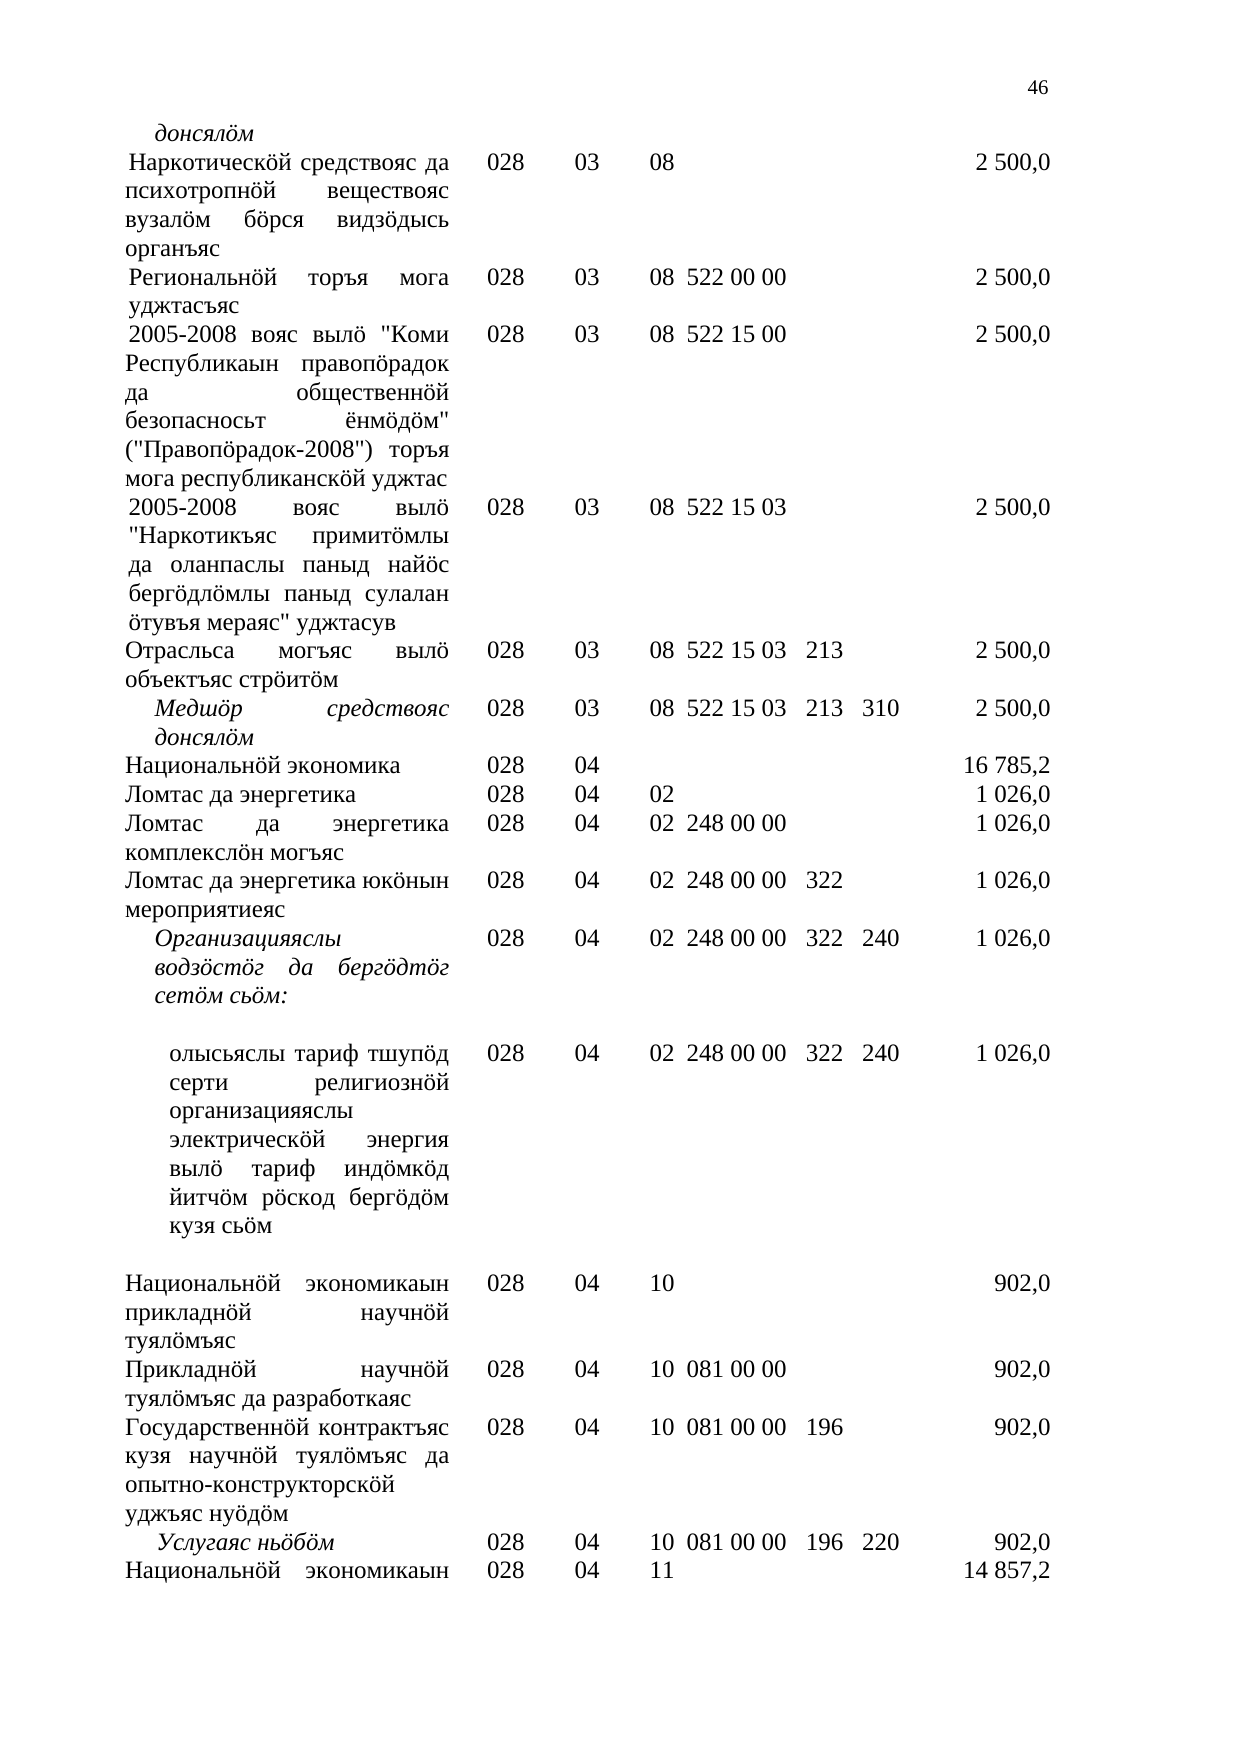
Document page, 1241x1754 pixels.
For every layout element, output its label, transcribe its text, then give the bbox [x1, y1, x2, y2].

table_cell 2 500,0 [905, 262, 1056, 319]
table_cell [680, 1556, 793, 1584]
table_cell 10 [605, 1412, 680, 1527]
table_cell [849, 636, 905, 693]
table_cell 522 00 00 [680, 262, 793, 319]
table_cell 03 [530, 492, 605, 636]
table_cell 240 [849, 1038, 905, 1268]
table_cell 248 00 00 [680, 923, 793, 1038]
table_cell 902,0 [905, 1527, 1056, 1556]
table_cell 11 [605, 1556, 680, 1584]
table_cell 196 [793, 1527, 849, 1556]
table_cell 04 [530, 1354, 605, 1412]
table_cell 08 [605, 147, 680, 262]
table_cell 03 [530, 636, 605, 693]
table_cell [793, 808, 849, 866]
table_cell [530, 118, 605, 147]
table_cell 522 15 03 [680, 636, 793, 693]
table_cell [680, 751, 793, 779]
table_cell 322 [793, 923, 849, 1038]
table_cell [849, 118, 905, 147]
table_cell 04 [530, 808, 605, 866]
table_cell 02 [605, 808, 680, 866]
table_cell 1 026,0 [905, 923, 1056, 1038]
table_cell 028 [455, 262, 530, 319]
table_cell 10 [605, 1527, 680, 1556]
table_cell 248 00 00 [680, 808, 793, 866]
table_cell [793, 751, 849, 779]
table_cell 902,0 [905, 1268, 1056, 1354]
table_cell 2 500,0 [905, 636, 1056, 693]
table_cell 2 500,0 [905, 492, 1056, 636]
table_cell 028 [455, 147, 530, 262]
table_cell [849, 1412, 905, 1527]
table_cell 2005-2008 вояс вылö "Коми Республикаын правопöрадок да общественнöй безопасносьт ёнмöдöм" ("Правопöрадок-2008") торъя мога республиканскöй уджтас [119, 319, 455, 492]
table_cell 081 00 00 [680, 1354, 793, 1412]
table_cell 08 [605, 262, 680, 319]
table_cell Государственнöй контрактъяс кузя научнöй туялöмъяс да опытно-конструкторскöй уджъяс нуöдöм [119, 1412, 455, 1527]
table_cell 04 [530, 1556, 605, 1584]
table_cell [793, 319, 849, 492]
table_cell донсялöм [119, 118, 455, 147]
table_cell 310 [849, 693, 905, 751]
table_cell 028 [455, 1268, 530, 1354]
table_cell [680, 1268, 793, 1354]
table_cell 028 [455, 1354, 530, 1412]
table_cell 04 [530, 1412, 605, 1527]
table_cell [849, 319, 905, 492]
table_cell Медшöр средствояс донсялöм [119, 693, 455, 751]
table_cell [793, 262, 849, 319]
table_cell 04 [530, 1268, 605, 1354]
table_cell 08 [605, 319, 680, 492]
table_cell 1 026,0 [905, 866, 1056, 923]
table_cell [849, 808, 905, 866]
table_cell 213 [793, 693, 849, 751]
table_cell 248 00 00 [680, 1038, 793, 1268]
table_cell 522 15 03 [680, 492, 793, 636]
table_cell 1 026,0 [905, 808, 1056, 866]
table_cell 902,0 [905, 1412, 1056, 1527]
table_cell 02 [605, 779, 680, 808]
table_cell 04 [530, 1038, 605, 1268]
table_cell 240 [849, 923, 905, 1038]
table_cell 028 [455, 1038, 530, 1268]
table_cell 14 857,2 [905, 1556, 1056, 1584]
table_cell [849, 492, 905, 636]
table_cell 028 [455, 636, 530, 693]
table_cell 08 [605, 636, 680, 693]
table_cell [849, 1354, 905, 1412]
table_cell 08 [605, 693, 680, 751]
table_cell [849, 1268, 905, 1354]
table_cell 1 026,0 [905, 779, 1056, 808]
table_cell 1 026,0 [905, 1038, 1056, 1268]
table_cell [849, 147, 905, 262]
table_cell 028 [455, 1556, 530, 1584]
table_cell 522 15 03 [680, 693, 793, 751]
table_cell 04 [530, 779, 605, 808]
table_cell 02 [605, 866, 680, 923]
table_cell 08 [605, 492, 680, 636]
table_cell 322 [793, 1038, 849, 1268]
table_cell Прикладнöй научнöй туялöмъяс да разработкаяс [119, 1354, 455, 1412]
table_cell Ломтас да энергетика [119, 779, 455, 808]
table_cell [680, 118, 793, 147]
table_cell 02 [605, 923, 680, 1038]
table_cell Наркотическöй средствояс да психотропнöй веществояс вузалöм бöрся видзöдысь органъяс [119, 147, 455, 262]
table_cell 04 [530, 866, 605, 923]
table_cell 028 [455, 808, 530, 866]
table_cell 028 [455, 1527, 530, 1556]
table_cell [793, 779, 849, 808]
table_cell [849, 751, 905, 779]
table_cell [793, 492, 849, 636]
table_cell 028 [455, 1412, 530, 1527]
table_cell [793, 147, 849, 262]
table_cell [605, 751, 680, 779]
table_cell 10 [605, 1354, 680, 1412]
table_cell Национальнöй экономикаын [119, 1556, 455, 1584]
table_cell 03 [530, 693, 605, 751]
table_cell [849, 1556, 905, 1584]
table_cell 028 [455, 779, 530, 808]
table_cell 196 [793, 1412, 849, 1527]
table_cell 028 [455, 693, 530, 751]
table_cell [793, 118, 849, 147]
table_cell Национальнöй экономика [119, 751, 455, 779]
table_cell 2 500,0 [905, 319, 1056, 492]
table_cell 081 00 00 [680, 1527, 793, 1556]
table_cell 03 [530, 262, 605, 319]
table_cell 2 500,0 [905, 147, 1056, 262]
table_cell 028 [455, 319, 530, 492]
table_cell 04 [530, 751, 605, 779]
table_cell 213 [793, 636, 849, 693]
table_cell Региональнöй торъя мога уджтасъяс [119, 262, 455, 319]
table_cell Организацияяслы водзöстöг да бергöдтöг сетöм сьöм: [119, 923, 455, 1038]
table_cell [793, 1354, 849, 1412]
table_cell 04 [530, 923, 605, 1038]
table_cell [905, 118, 1056, 147]
table_cell Национальнöй экономикаын прикладнöй научнöй туялöмъяс [119, 1268, 455, 1354]
table_cell 028 [455, 923, 530, 1038]
table_cell [849, 866, 905, 923]
table_cell 028 [455, 751, 530, 779]
table_cell 2005-2008 вояс вылö "Наркотикъяс примитöмлы да оланпаслы паныд найöс бергöдлöмлы паныд сулалан öтувъя мераяс" уджтасув [119, 492, 455, 636]
table_cell Ломтас да энергетика комплекслöн могъяс [119, 808, 455, 866]
table_cell [680, 779, 793, 808]
table_cell 322 [793, 866, 849, 923]
table_cell 10 [605, 1268, 680, 1354]
table_cell 248 00 00 [680, 866, 793, 923]
table_cell Услугаяс ньöбöм [119, 1527, 455, 1556]
table_cell [680, 147, 793, 262]
table_cell [455, 118, 530, 147]
table_cell 081 00 00 [680, 1412, 793, 1527]
table_cell 16 785,2 [905, 751, 1056, 779]
table_cell Отрасльса могъяс вылö объектъяс стрöитöм [119, 636, 455, 693]
table_cell 902,0 [905, 1354, 1056, 1412]
table_cell 028 [455, 866, 530, 923]
table_cell 2 500,0 [905, 693, 1056, 751]
table_cell Ломтас да энергетика юкöнын мероприятиеяс [119, 866, 455, 923]
table_cell 028 [455, 492, 530, 636]
table_cell [793, 1268, 849, 1354]
table_cell [605, 118, 680, 147]
table_cell [849, 262, 905, 319]
table_cell 03 [530, 319, 605, 492]
table_cell 220 [849, 1527, 905, 1556]
table_cell 522 15 00 [680, 319, 793, 492]
table_cell 02 [605, 1038, 680, 1268]
table_cell 04 [530, 1527, 605, 1556]
table_cell 03 [530, 147, 605, 262]
table_cell [793, 1556, 849, 1584]
table_cell [849, 779, 905, 808]
table_cell олысьяслы тариф тшупöд серти религиознöй организацияяслы электрическöй энергия вылö тариф индöмкöд йитчöм рöскод бергöдöм кузя сьöм [119, 1038, 455, 1268]
